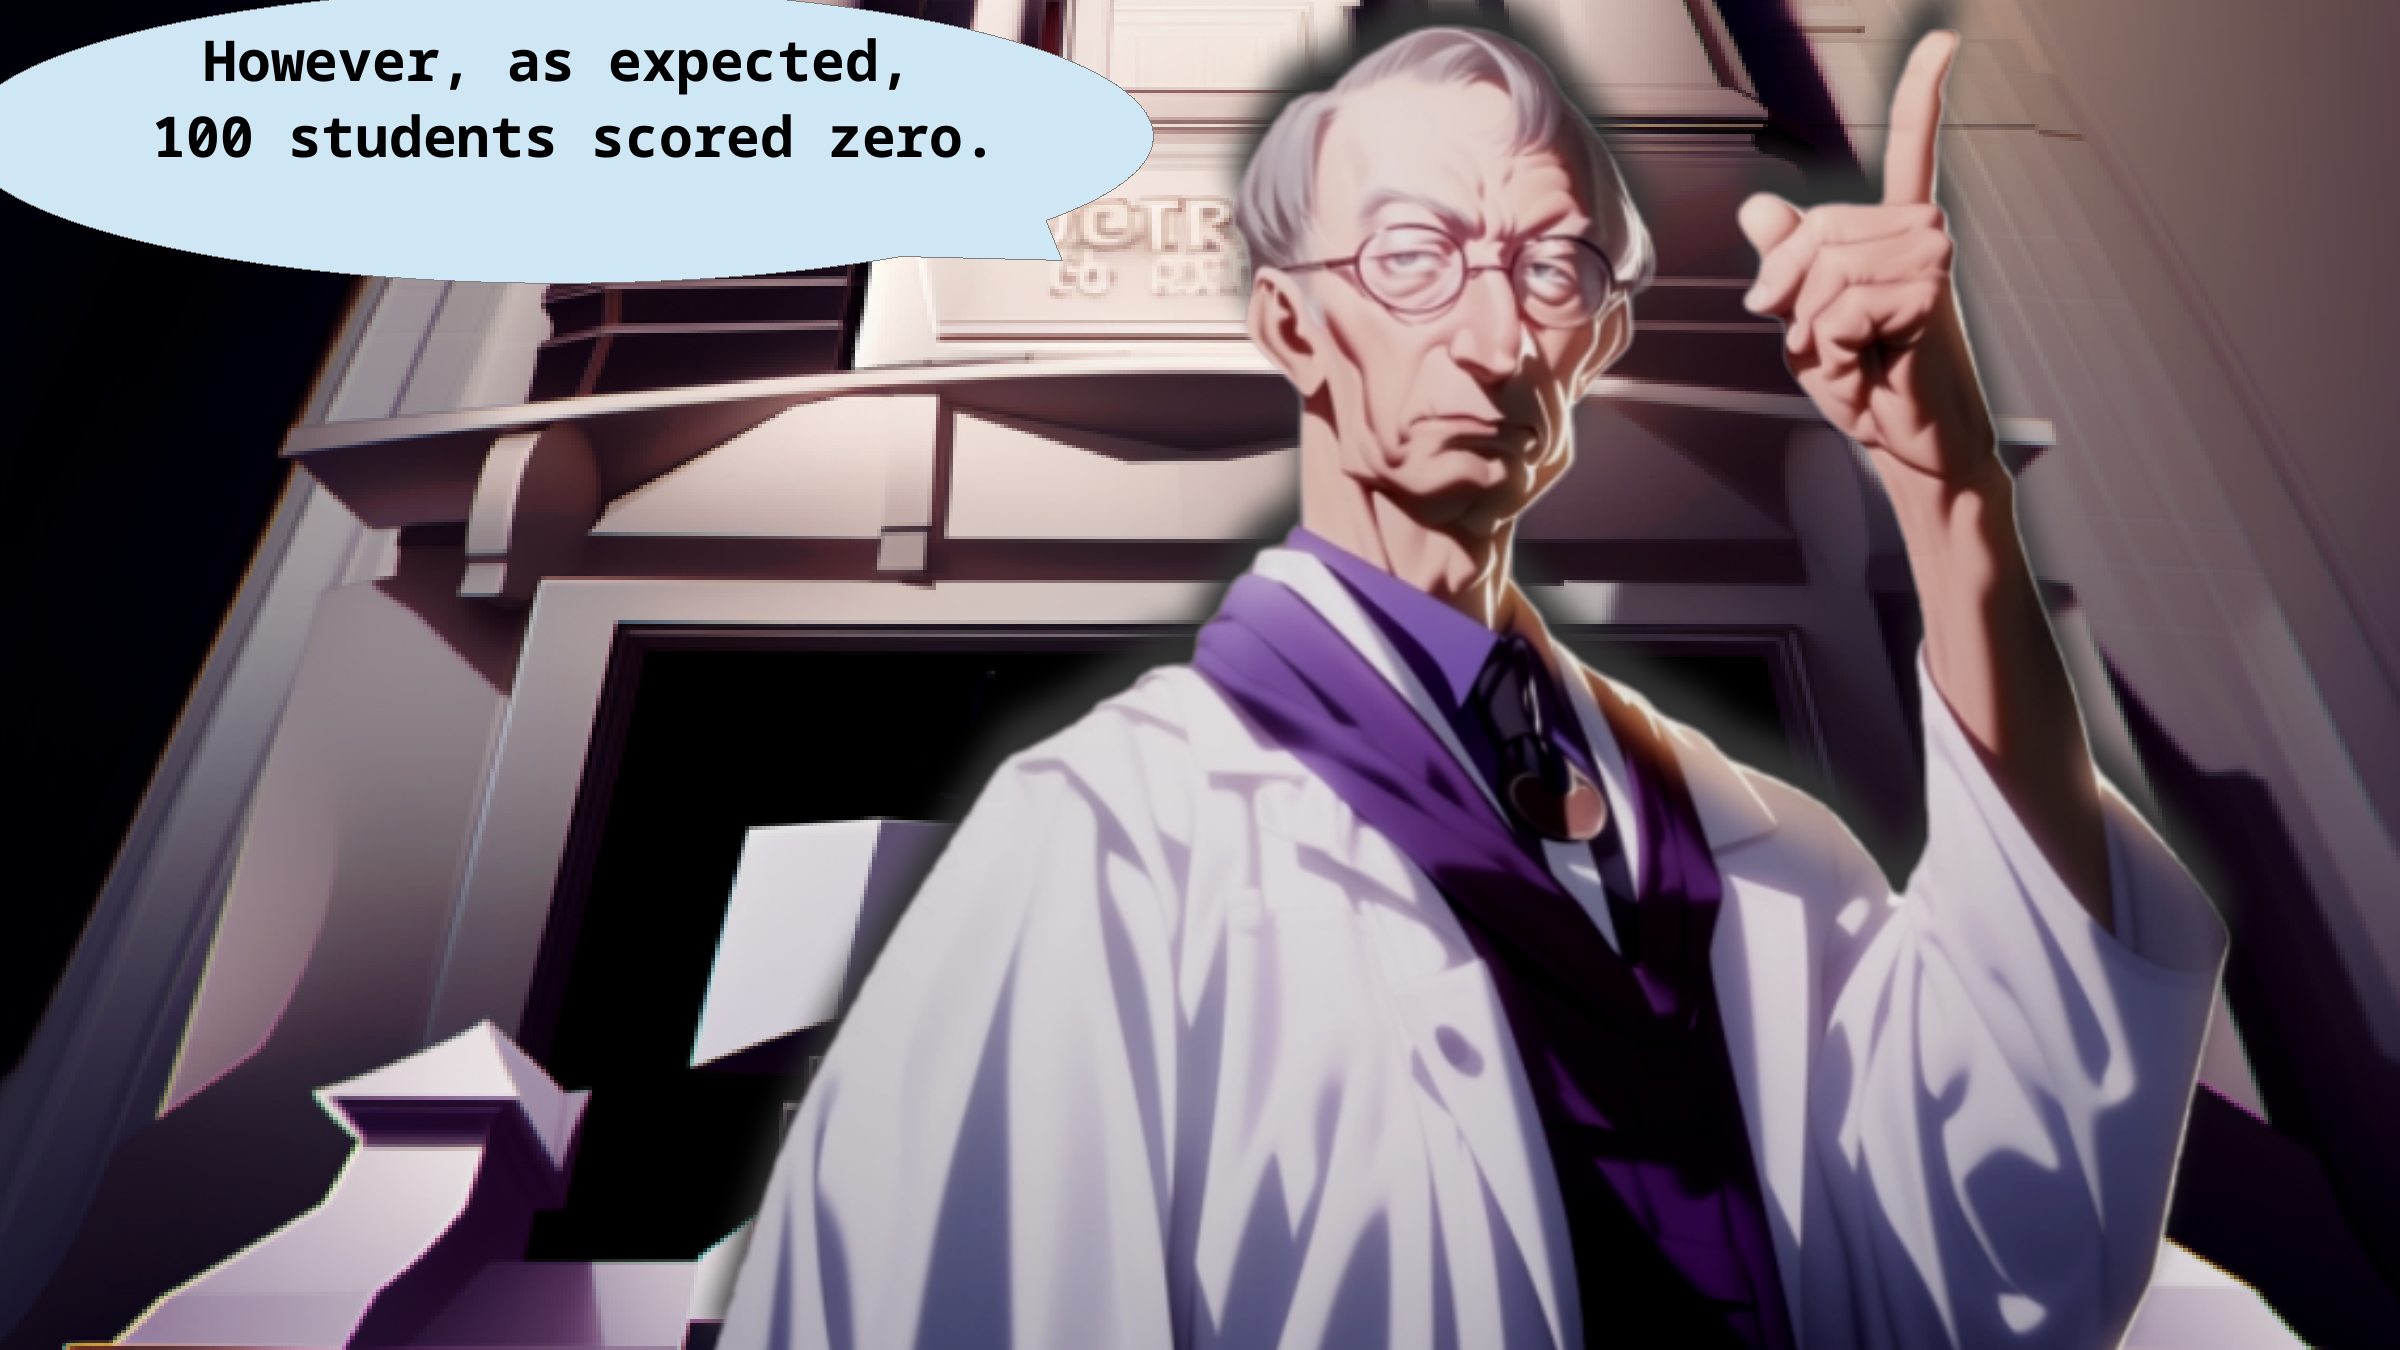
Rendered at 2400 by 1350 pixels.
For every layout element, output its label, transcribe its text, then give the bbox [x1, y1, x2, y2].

text_box However, as expected, 100 students scored zero. [0, 0, 1154, 284]
picture [0, 0, 2400, 1350]
picture [0, 0, 319, 83]
